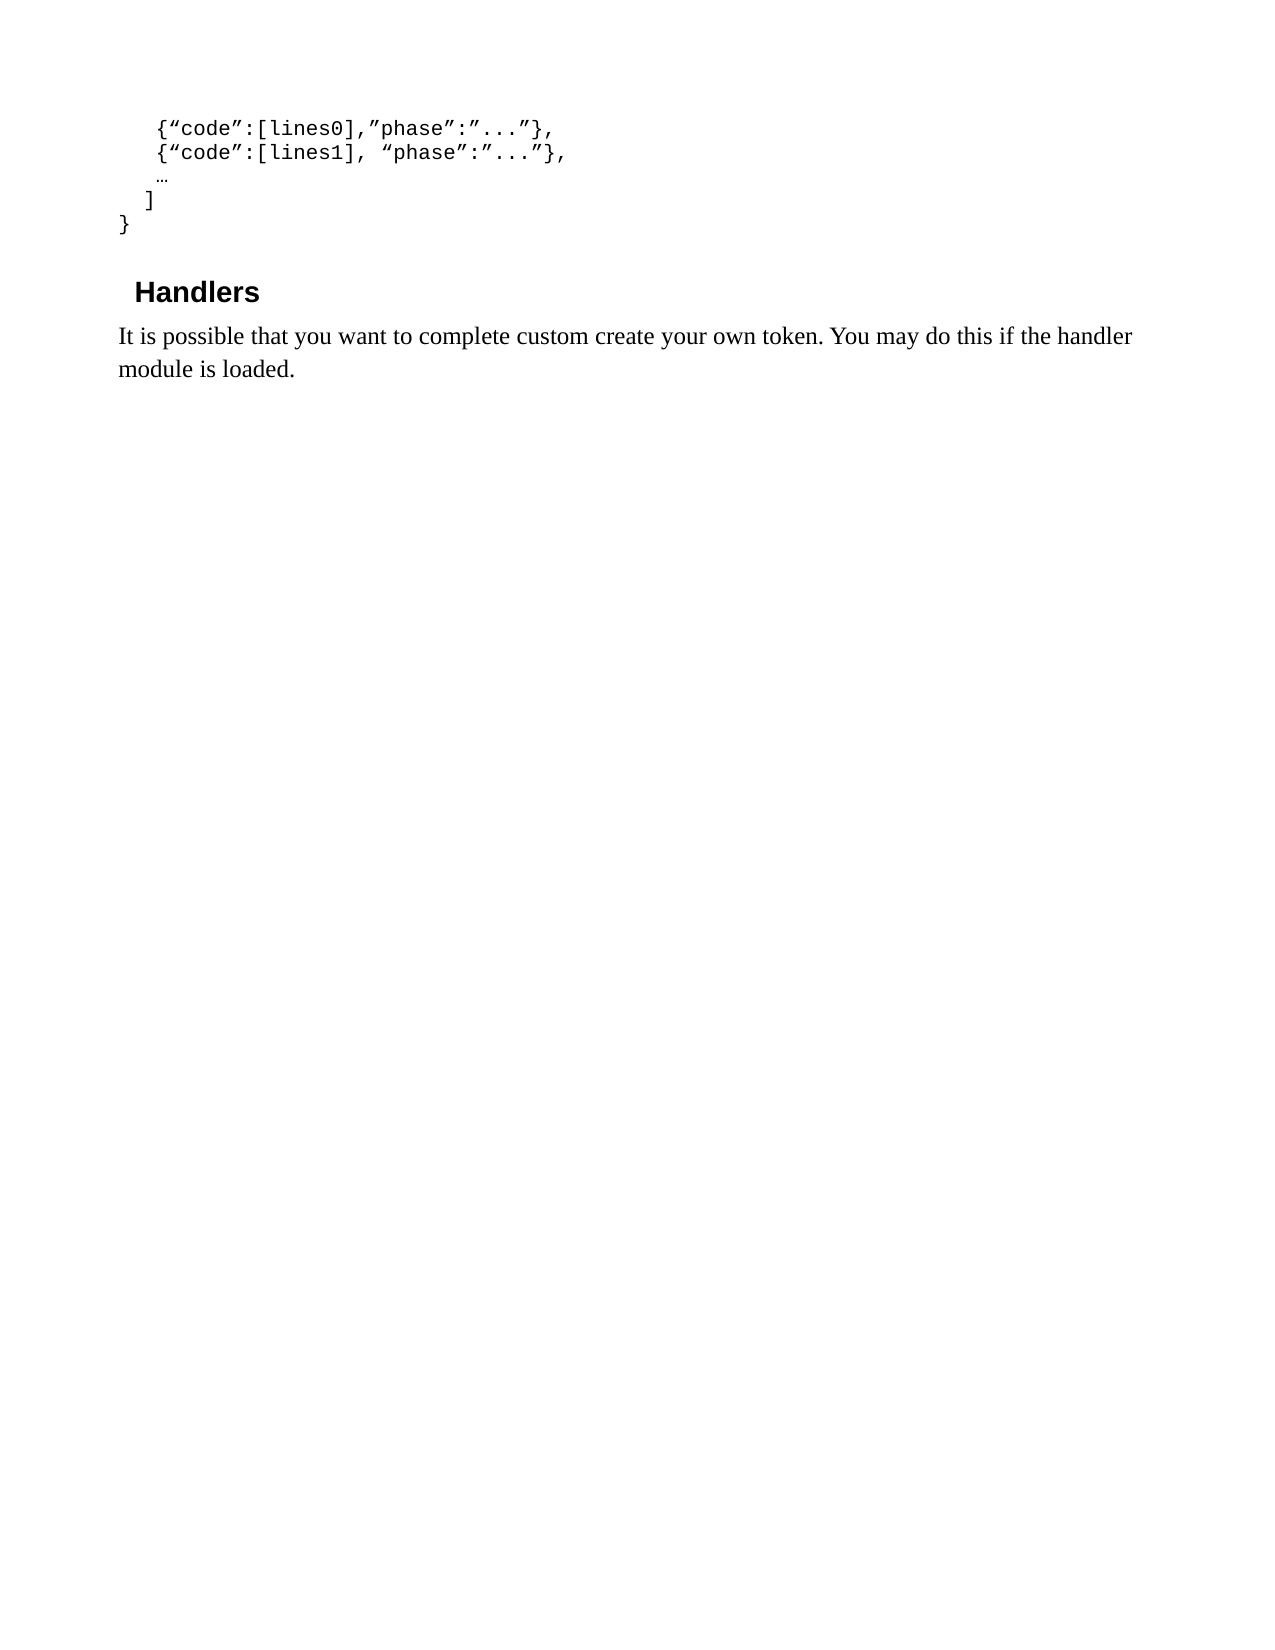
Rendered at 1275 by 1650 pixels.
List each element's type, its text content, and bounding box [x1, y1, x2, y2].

text It is possible that you want to complete custom create your own token. You may do this if the handler module is loaded. [118, 321, 1157, 383]
text {“code”:[lines0],”phase”:”...”}, [118, 118, 1157, 142]
text {“code”:[lines1], “phase”:”...”}, [118, 142, 1157, 165]
text } [118, 213, 1157, 236]
subtitle Handlers [118, 274, 1157, 308]
text ] [118, 189, 1157, 213]
text … [118, 165, 1157, 189]
